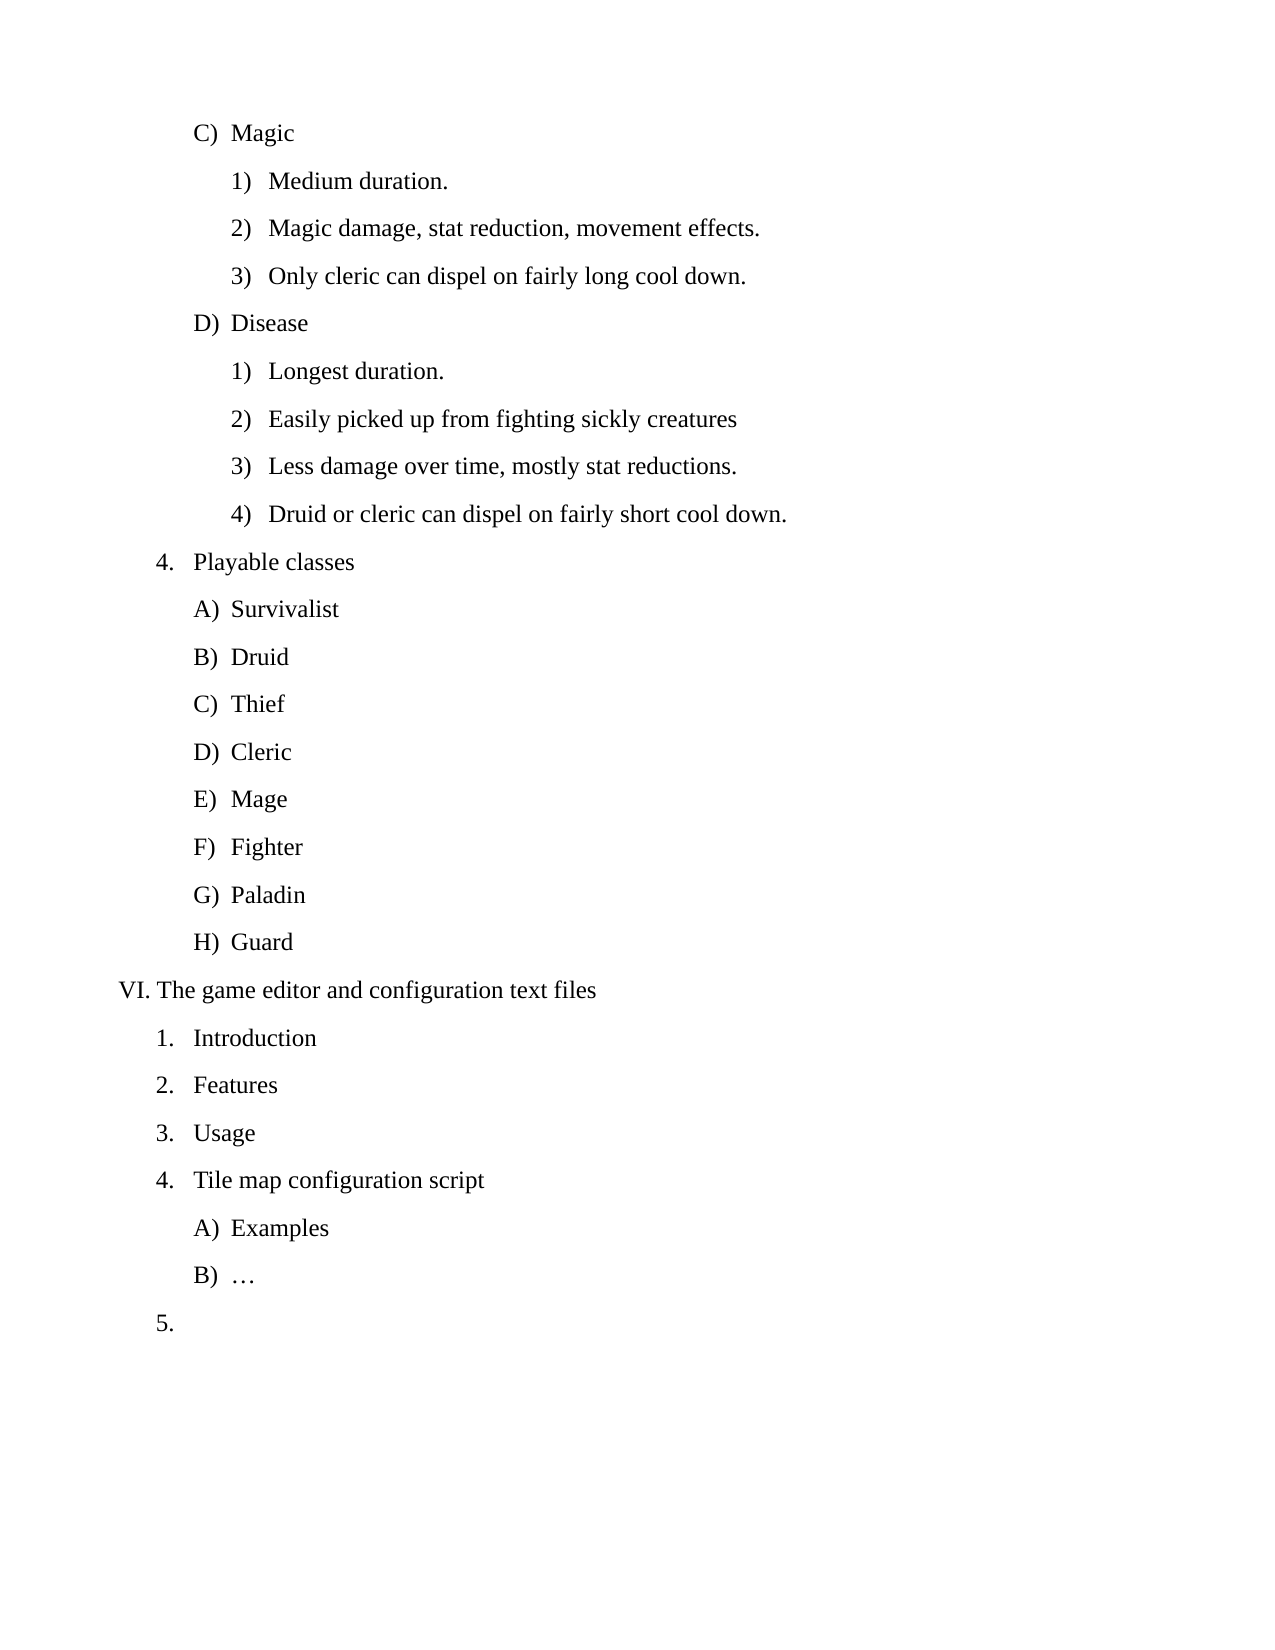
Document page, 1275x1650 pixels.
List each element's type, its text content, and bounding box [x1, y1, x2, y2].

list Thief [193, 689, 1157, 718]
list Magic [193, 118, 1157, 147]
list Mage [193, 784, 1157, 813]
list Playable classes [156, 547, 1157, 575]
list Longest duration. [231, 356, 1157, 385]
list Medium duration. [231, 166, 1157, 194]
list Tile map configuration script [156, 1165, 1157, 1194]
list Easily picked up from fighting sickly creatures [231, 404, 1157, 432]
list Usage [156, 1118, 1157, 1147]
list Druid [193, 642, 1157, 671]
list Druid or cleric can dispel on fairly short cool down. [231, 499, 1157, 528]
list Guard [193, 927, 1157, 956]
list Paladin [193, 880, 1157, 908]
list Less damage over time, mostly stat reductions. [231, 451, 1157, 480]
list Magic damage, stat reduction, movement effects. [231, 213, 1157, 242]
list Cleric [193, 737, 1157, 766]
list Examples [193, 1213, 1157, 1242]
list Only cleric can dispel on fairly long cool down. [231, 261, 1157, 290]
list Introduction [156, 1023, 1157, 1051]
list Features [156, 1070, 1157, 1099]
text VI. The game editor and configuration text files [118, 975, 1157, 1004]
list Disease [193, 308, 1157, 337]
list … [193, 1261, 1157, 1289]
list Survivalist [193, 594, 1157, 623]
list Fighter [193, 832, 1157, 861]
